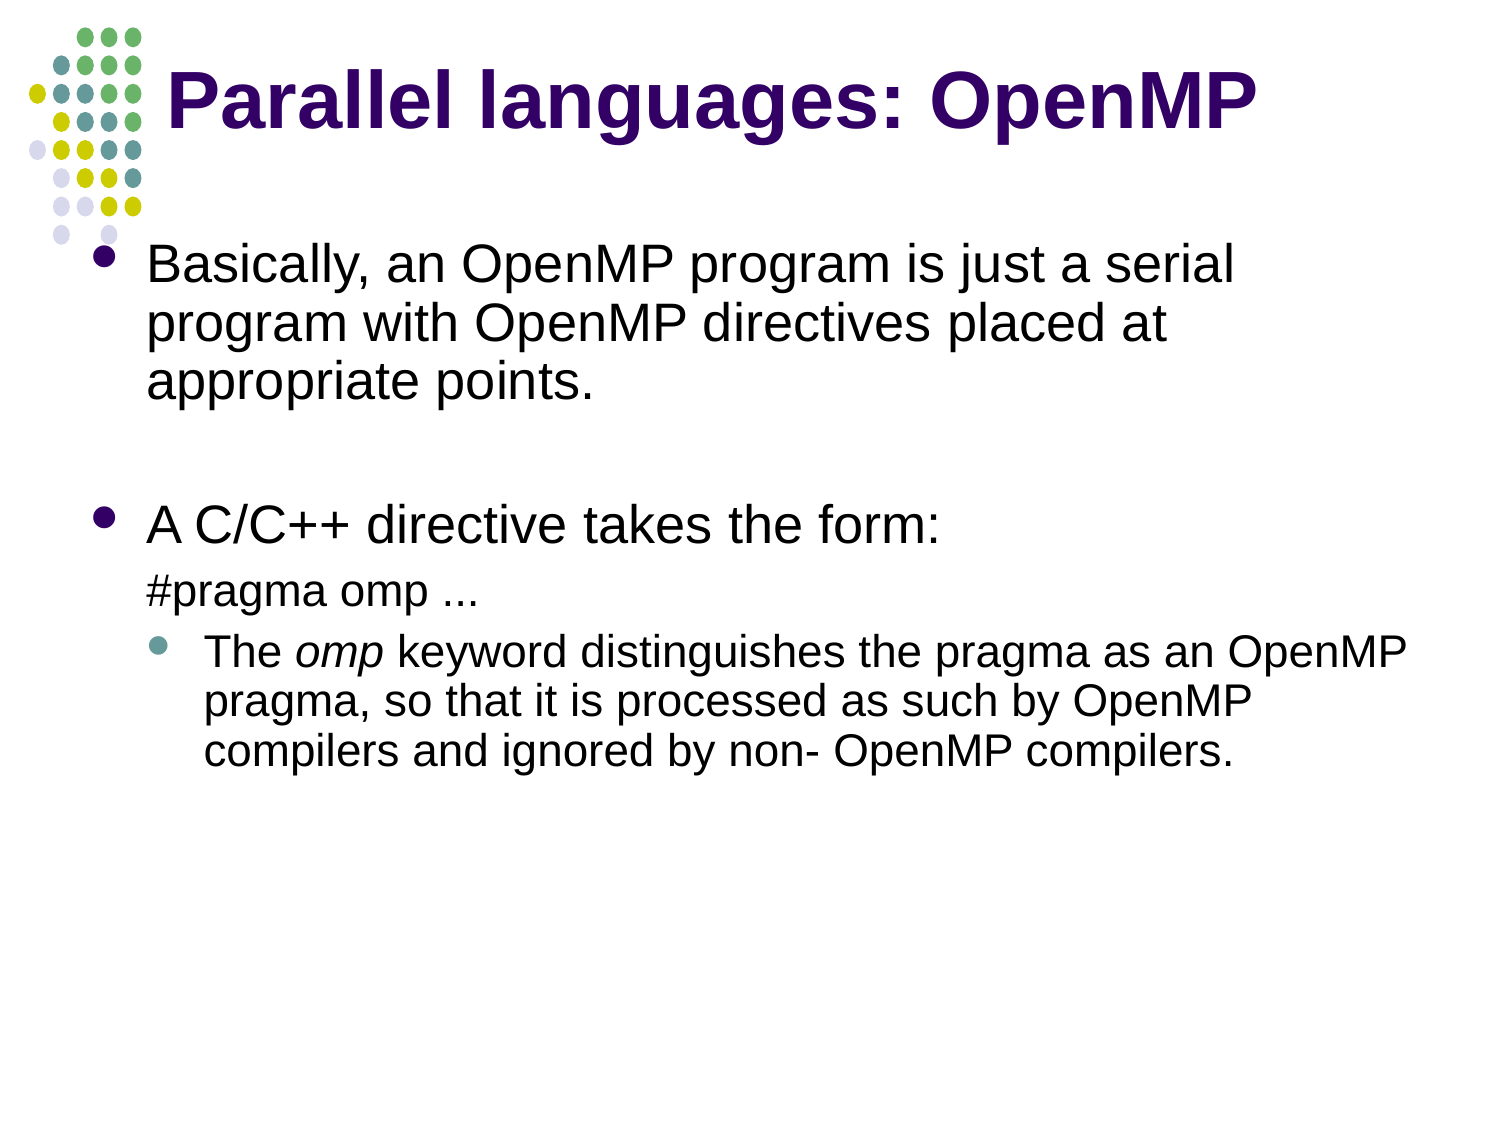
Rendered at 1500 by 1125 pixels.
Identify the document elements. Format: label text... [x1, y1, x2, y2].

title Parallel languages: OpenMP [151, 40, 1390, 176]
list Basically, an OpenMP program is just a serial program with OpenMP directives placed at appropriate points. A C/C++ directive takes the form: #pragma omp ... The omp keyword distinguishes the pragma as an OpenMP pragma, so that it is processed as such by OpenMP compilers and ignored by non- OpenMP compilers. [75, 228, 1426, 1006]
